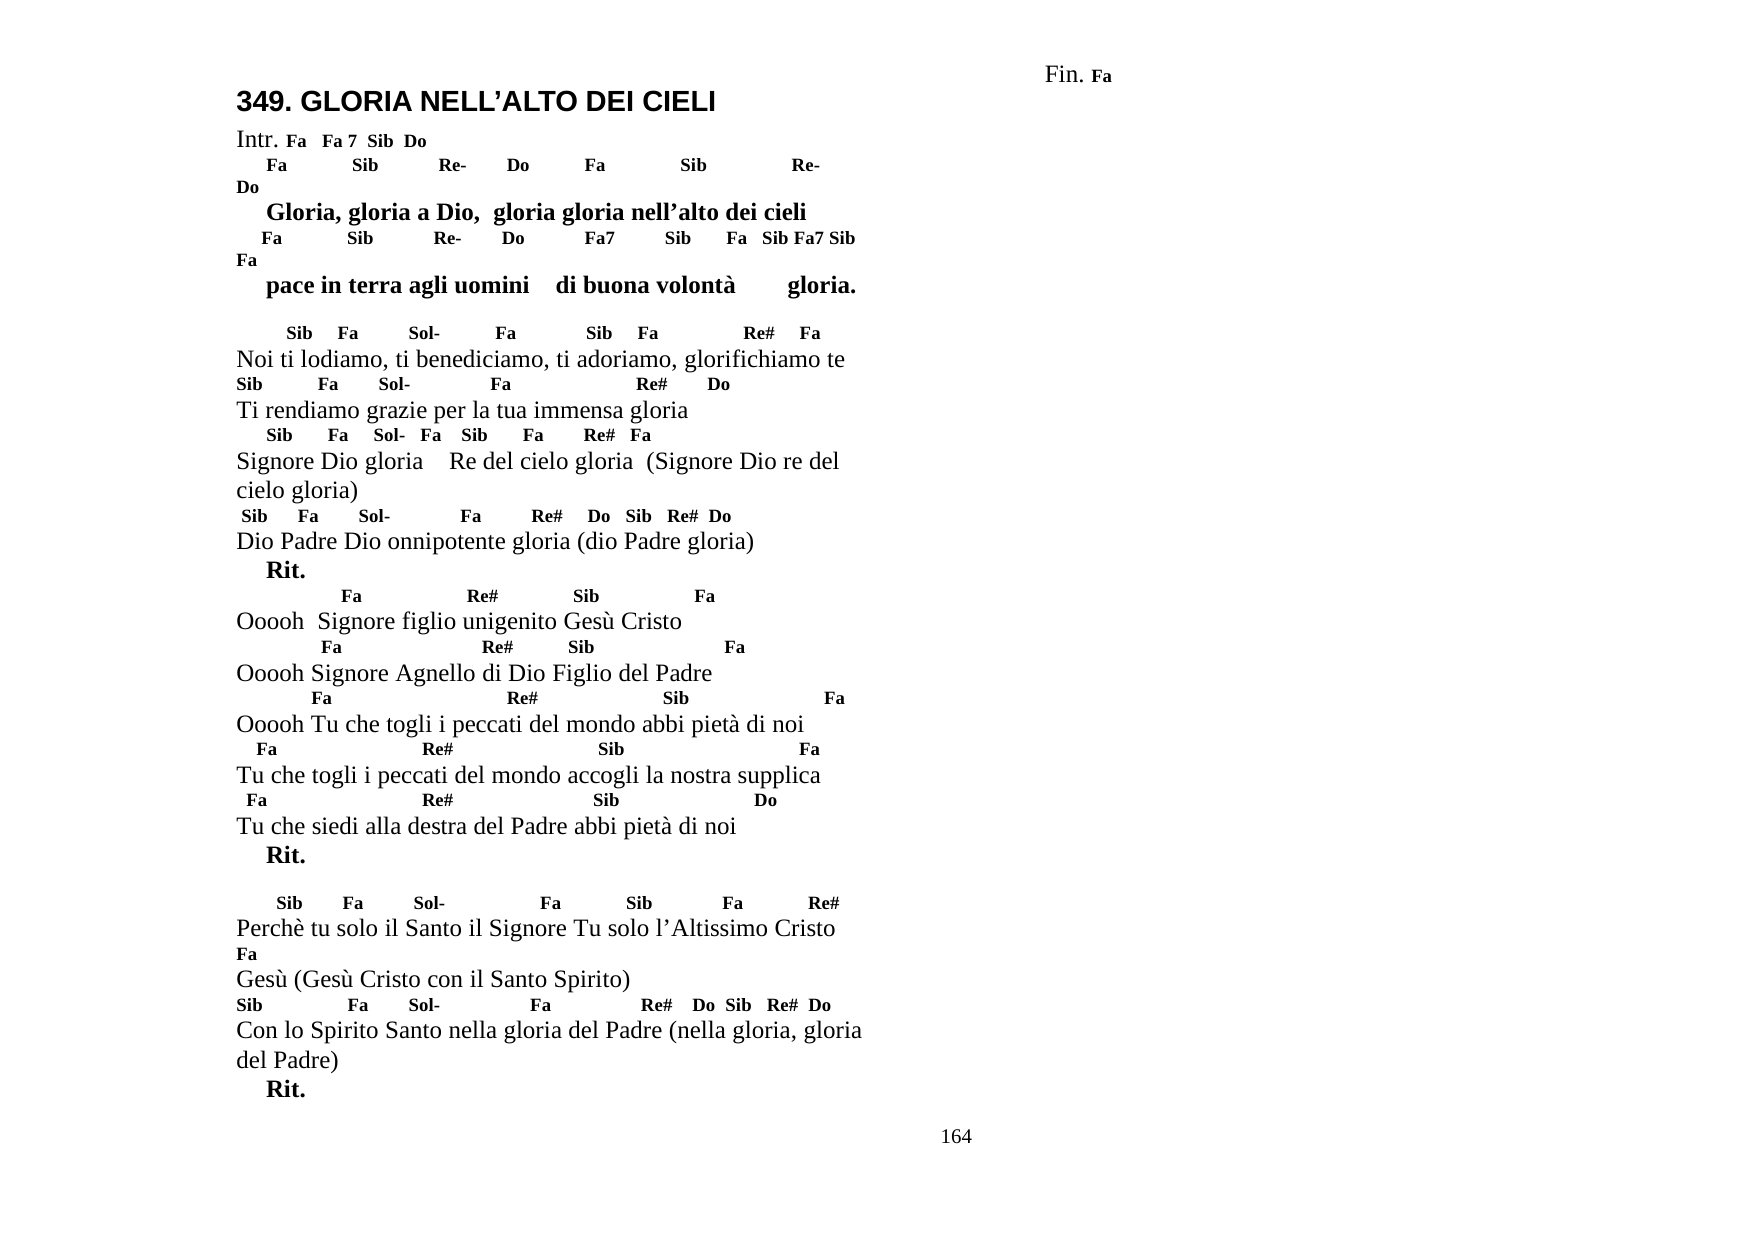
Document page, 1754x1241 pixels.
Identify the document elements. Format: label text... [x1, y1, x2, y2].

text Signore Dio gloria Re del cielo gloria (Signore Dio re del cielo gloria) [236, 446, 867, 504]
text Tu che siedi alla destra del Padre abbi pietà di noi [236, 811, 867, 840]
text Fin. Fa [1044, 59, 1676, 88]
text Dio Padre Dio onnipotente gloria (dio Padre gloria) [236, 526, 867, 555]
text Tu che togli i peccati del mondo accogli la nostra supplica [236, 760, 867, 789]
text Fa Re# Sib Fa [236, 686, 867, 708]
text Perchè tu solo il Santo il Signore Tu solo l’Altissimo Cristo [236, 913, 867, 942]
text Fa Re# Sib Do [236, 789, 867, 811]
text Fa Sib Re- Do Fa Sib Re- Do [236, 153, 867, 197]
text Sib Fa Sol- Fa Sib Fa Re# [236, 891, 867, 913]
text Ooooh Signore figlio unigenito Gesù Cristo [236, 606, 867, 635]
text Fa Sib Re- Do Fa7 Sib Fa Sib Fa7 Sib Fa [236, 226, 867, 270]
text pace in terra agli uomini di buona volontà gloria. [266, 270, 867, 299]
text Fa Re# Sib Fa [236, 584, 867, 606]
text Sib Fa Sol- Fa Re# Do Sib Re# Do [236, 993, 867, 1015]
text Ooooh Signore Agnello di Dio Figlio del Padre [236, 657, 867, 686]
text Sib Fa Sol- Fa Sib Fa Re# Fa [236, 321, 867, 343]
text Ti rendiamo grazie per la tua immensa gloria [236, 395, 867, 424]
text Intr. Fa Fa 7 Sib Do [236, 124, 867, 153]
text Ooooh Tu che togli i peccati del mondo abbi pietà di noi [236, 708, 867, 738]
text Rit. [266, 1073, 867, 1103]
text Rit. [266, 840, 867, 869]
text Fa [236, 942, 867, 964]
text Rit. [266, 555, 867, 584]
text Gloria, gloria a Dio, gloria gloria nell’alto dei cieli [266, 197, 867, 226]
text Gesù (Gesù Cristo con il Santo Spirito) [236, 964, 867, 993]
subtitle 349. GLORIA NELL’ALTO DEI CIELI [236, 84, 867, 118]
text Fa Re# Sib Fa [236, 635, 867, 657]
text Noi ti lodiamo, ti benediciamo, ti adoriamo, glorifichiamo te [236, 343, 867, 373]
text Sib Fa Sol- Fa Re# Do [236, 373, 867, 395]
text Fa Re# Sib Fa [236, 738, 867, 760]
text Con lo Spirito Santo nella gloria del Padre (nella gloria, gloria del Padre) [236, 1015, 867, 1073]
text Sib Fa Sol- Fa Re# Do Sib Re# Do [236, 504, 867, 526]
text Sib Fa Sol- Fa Sib Fa Re# Fa [236, 424, 867, 446]
